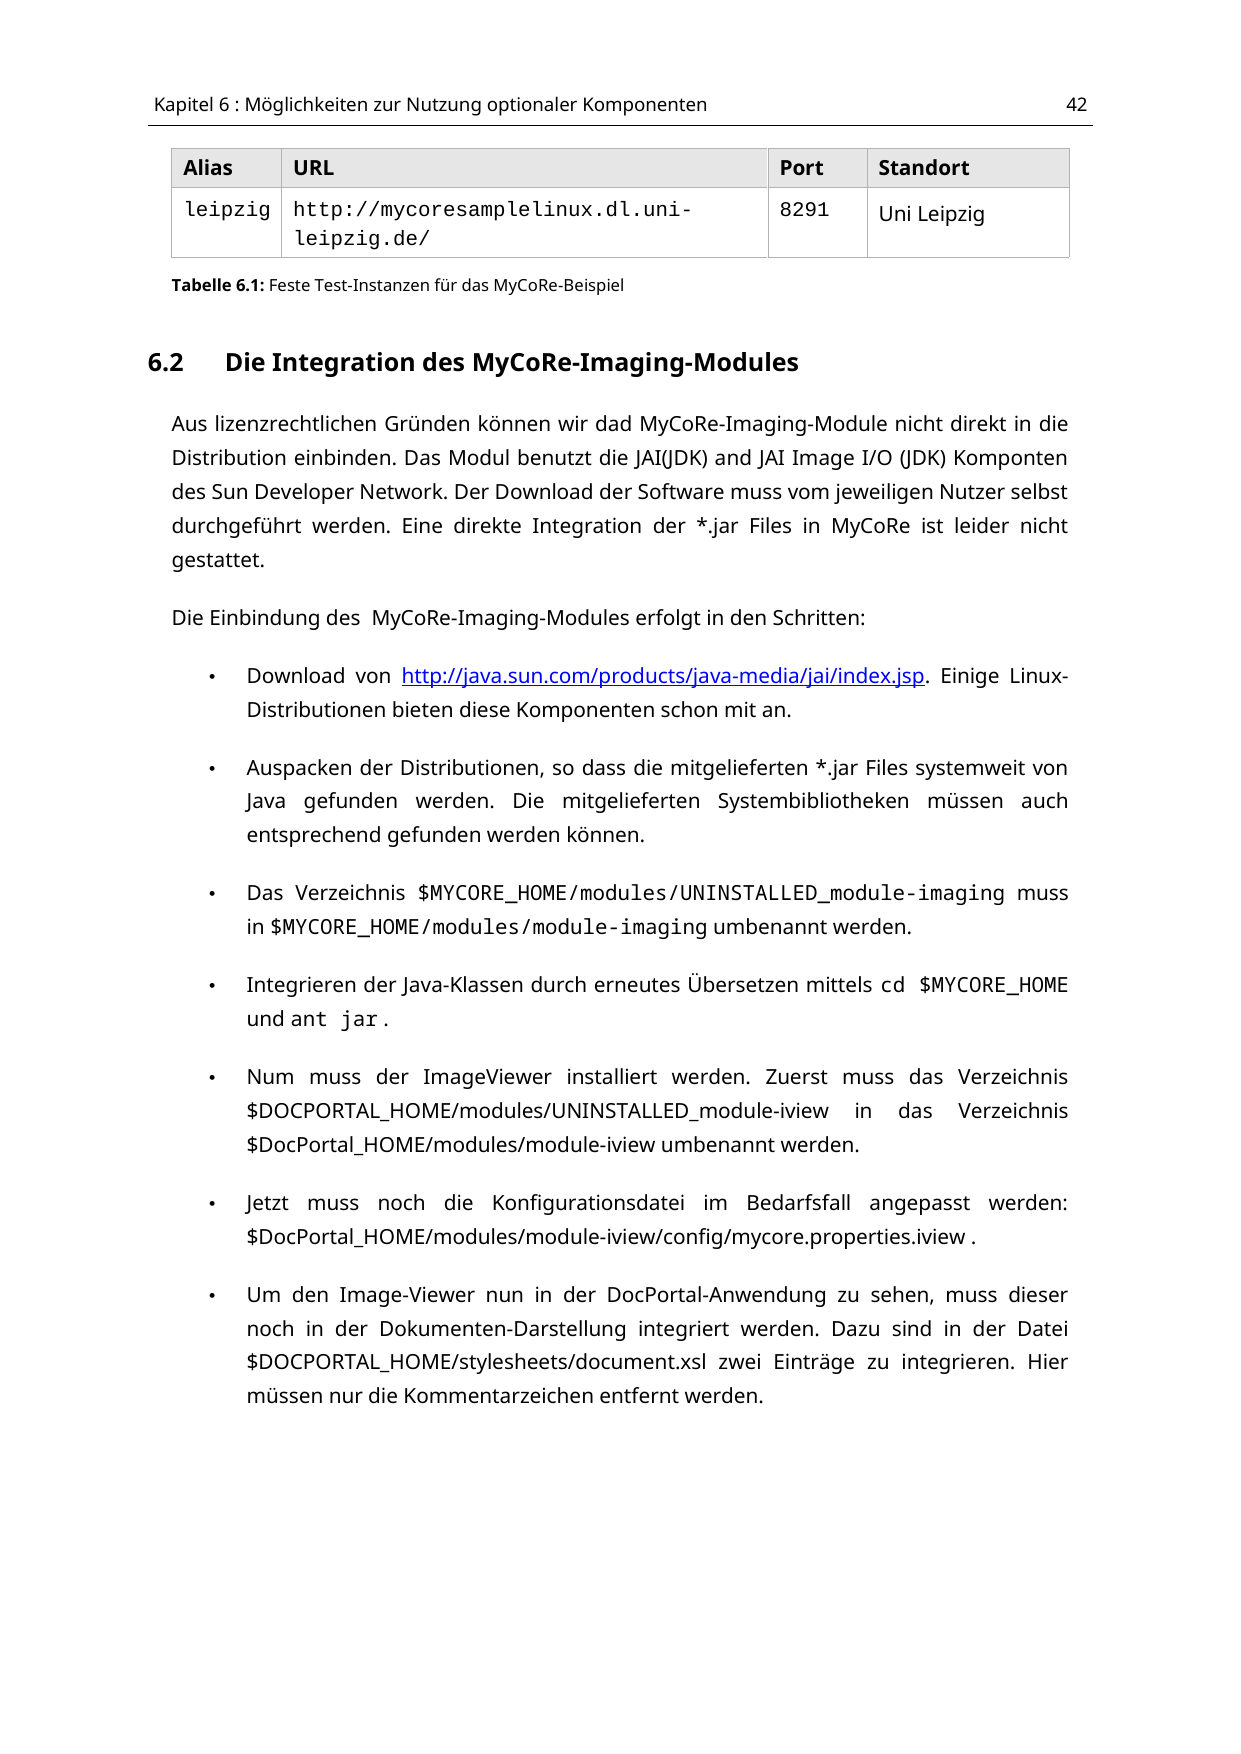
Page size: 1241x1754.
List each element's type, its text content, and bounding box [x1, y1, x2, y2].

list Auspacken der Distributionen, so dass die mitgelieferten *.jar Files systemweit von Java gefunden werden. Die mitgelieferten Systembibliotheken müssen auch entsprechend gefunden werden können. [209, 753, 1069, 849]
subtitle Die Integration des MyCoRe-Imaging-Modules [148, 345, 1092, 379]
list Download von http://java.sun.com/products/java-media/jai/index.jsp. Einige Linux-Distributionen bieten diese Komponenten schon mit an. [209, 661, 1069, 723]
list Jetzt muss noch die Konfigurationsdatei im Bedarfsfall angepasst werden: $DocPortal_HOME/modules/module-iview/config/mycore.properties.iview . [209, 1188, 1069, 1250]
table_header Standort [868, 149, 1069, 187]
table_cell 8291 [769, 188, 867, 257]
list Um den Image-Viewer nun in der DocPortal-Anwendung zu sehen, muss dieser noch in der Dokumenten-Darstellung integriert werden. Dazu sind in der Datei $DOCPORTAL_HOME/stylesheets/document.xsl zwei Einträge zu integrieren. Hier müssen nur die Kommentarzeichen entfernt werden. [209, 1280, 1069, 1409]
text Tabelle 6.1: Feste Test-Instanzen für das MyCoRe-Beispiel [171, 273, 1069, 296]
table_header Alias [172, 149, 281, 187]
text Aus lizenzrechtlichen Gründen können wir dad MyCoRe-Imaging-Module nicht direkt in die Distribution einbinden. Das Modul benutzt die JAI(JDK) and JAI Image I/O (JDK) Komponten des Sun Developer Network. Der Download der Software muss vom jeweiligen Nutzer selbst durchgeführt werden. Eine direkte Integration der *.jar Files in MyCoRe ist leider nicht gestattet. [171, 409, 1069, 573]
table_cell Uni Leipzig [868, 188, 1069, 257]
table_header URL [282, 149, 767, 187]
list Integrieren der Java-Klassen durch erneutes Übersetzen mittels cd $MYCORE_HOME und ant jar . [209, 970, 1069, 1032]
list Num muss der ImageViewer installiert werden. Zuerst muss das Verzeichnis $DOCPORTAL_HOME/modules/UNINSTALLED_module-iview in das Verzeichnis $DocPortal_HOME/modules/module-iview umbenannt werden. [209, 1062, 1069, 1158]
table_cell http://mycoresamplelinux.dl.uni-leipzig.de/ [282, 188, 767, 257]
text Die Einbindung des MyCoRe-Imaging-Modules erfolgt in den Schritten: [171, 603, 1069, 631]
table_header Port [769, 149, 867, 187]
list Das Verzeichnis $MYCORE_HOME/modules/UNINSTALLED_module-imaging muss in $MYCORE_HOME/modules/module-imaging umbenannt werden. [209, 878, 1069, 941]
table_cell leipzig [172, 188, 281, 257]
